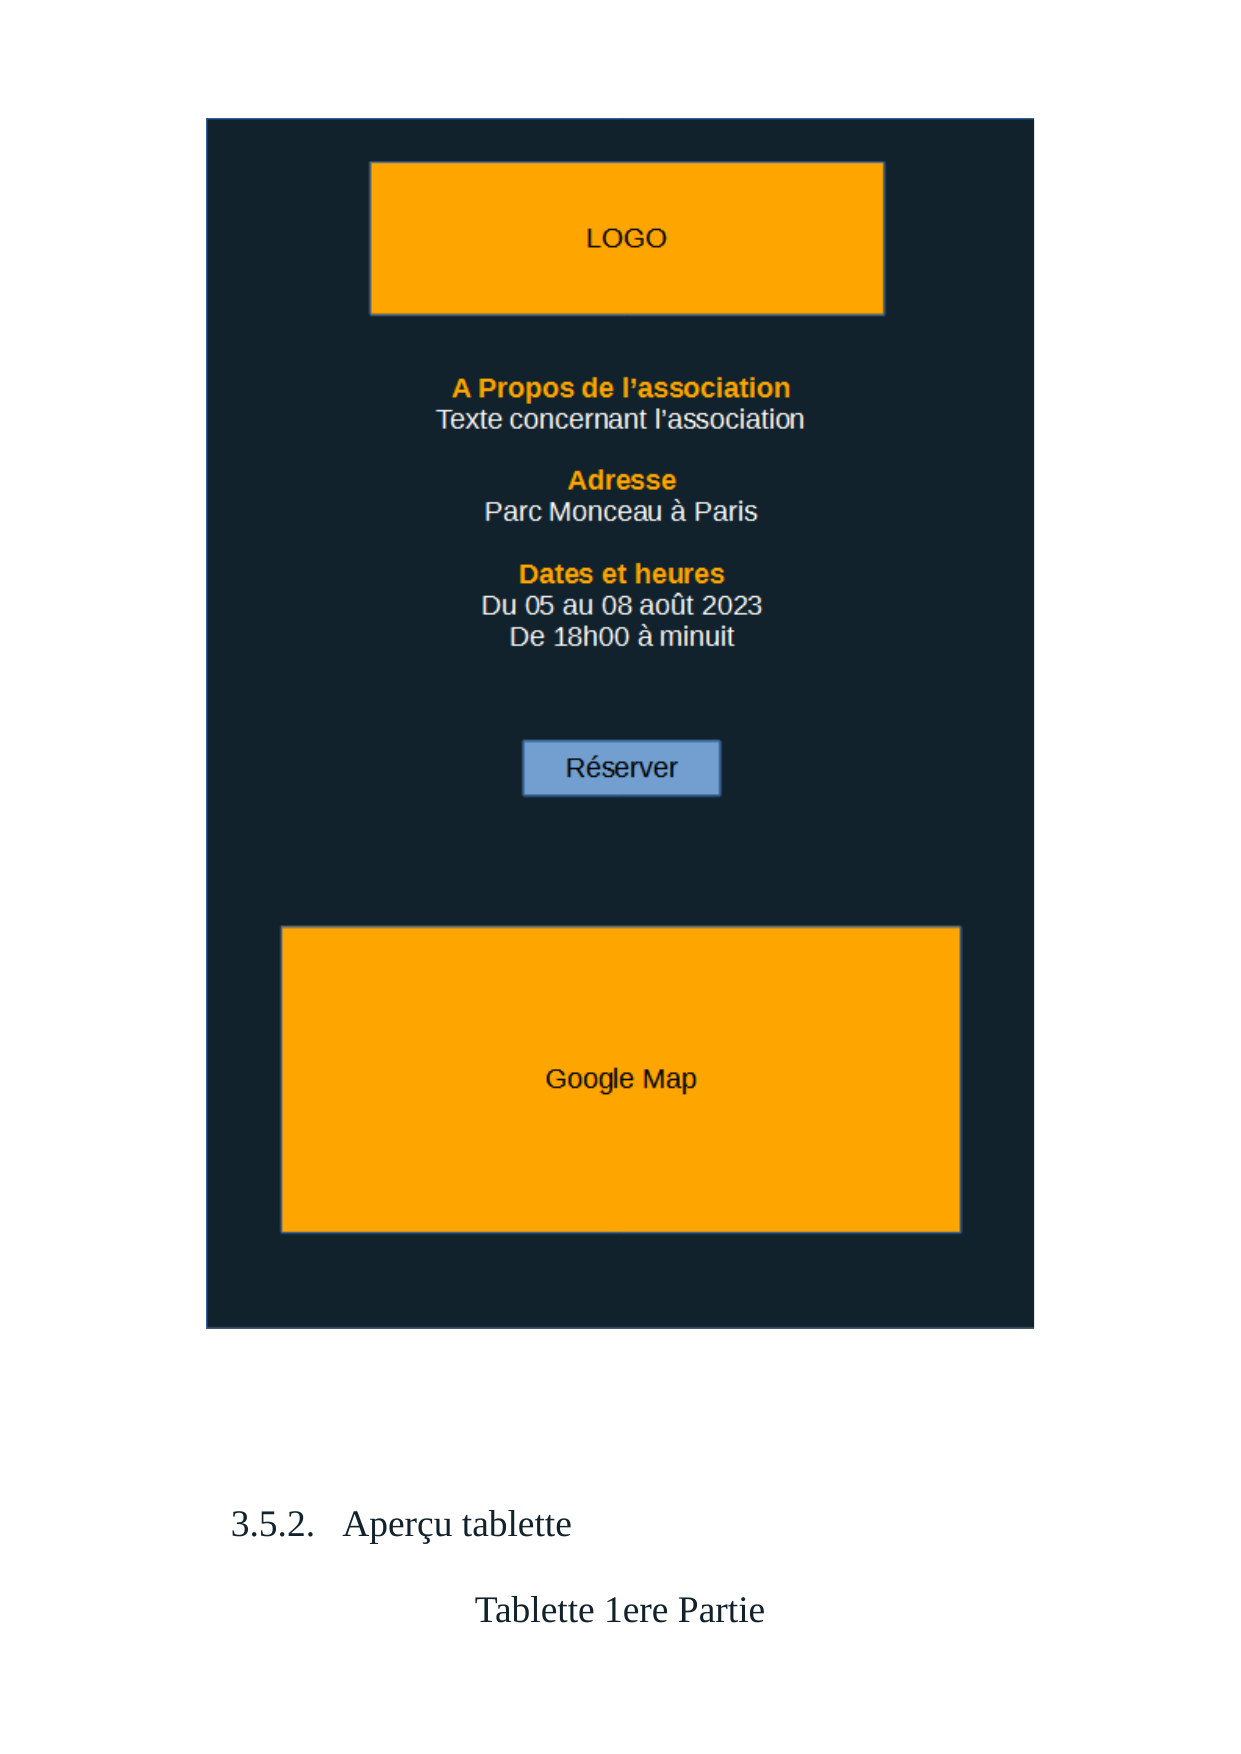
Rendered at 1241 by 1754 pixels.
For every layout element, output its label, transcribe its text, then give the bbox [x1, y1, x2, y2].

text Tablette 1ere Partie [118, 1588, 1122, 1631]
picture [206, 118, 1035, 1329]
list Aperçu tablette [231, 1502, 1122, 1545]
